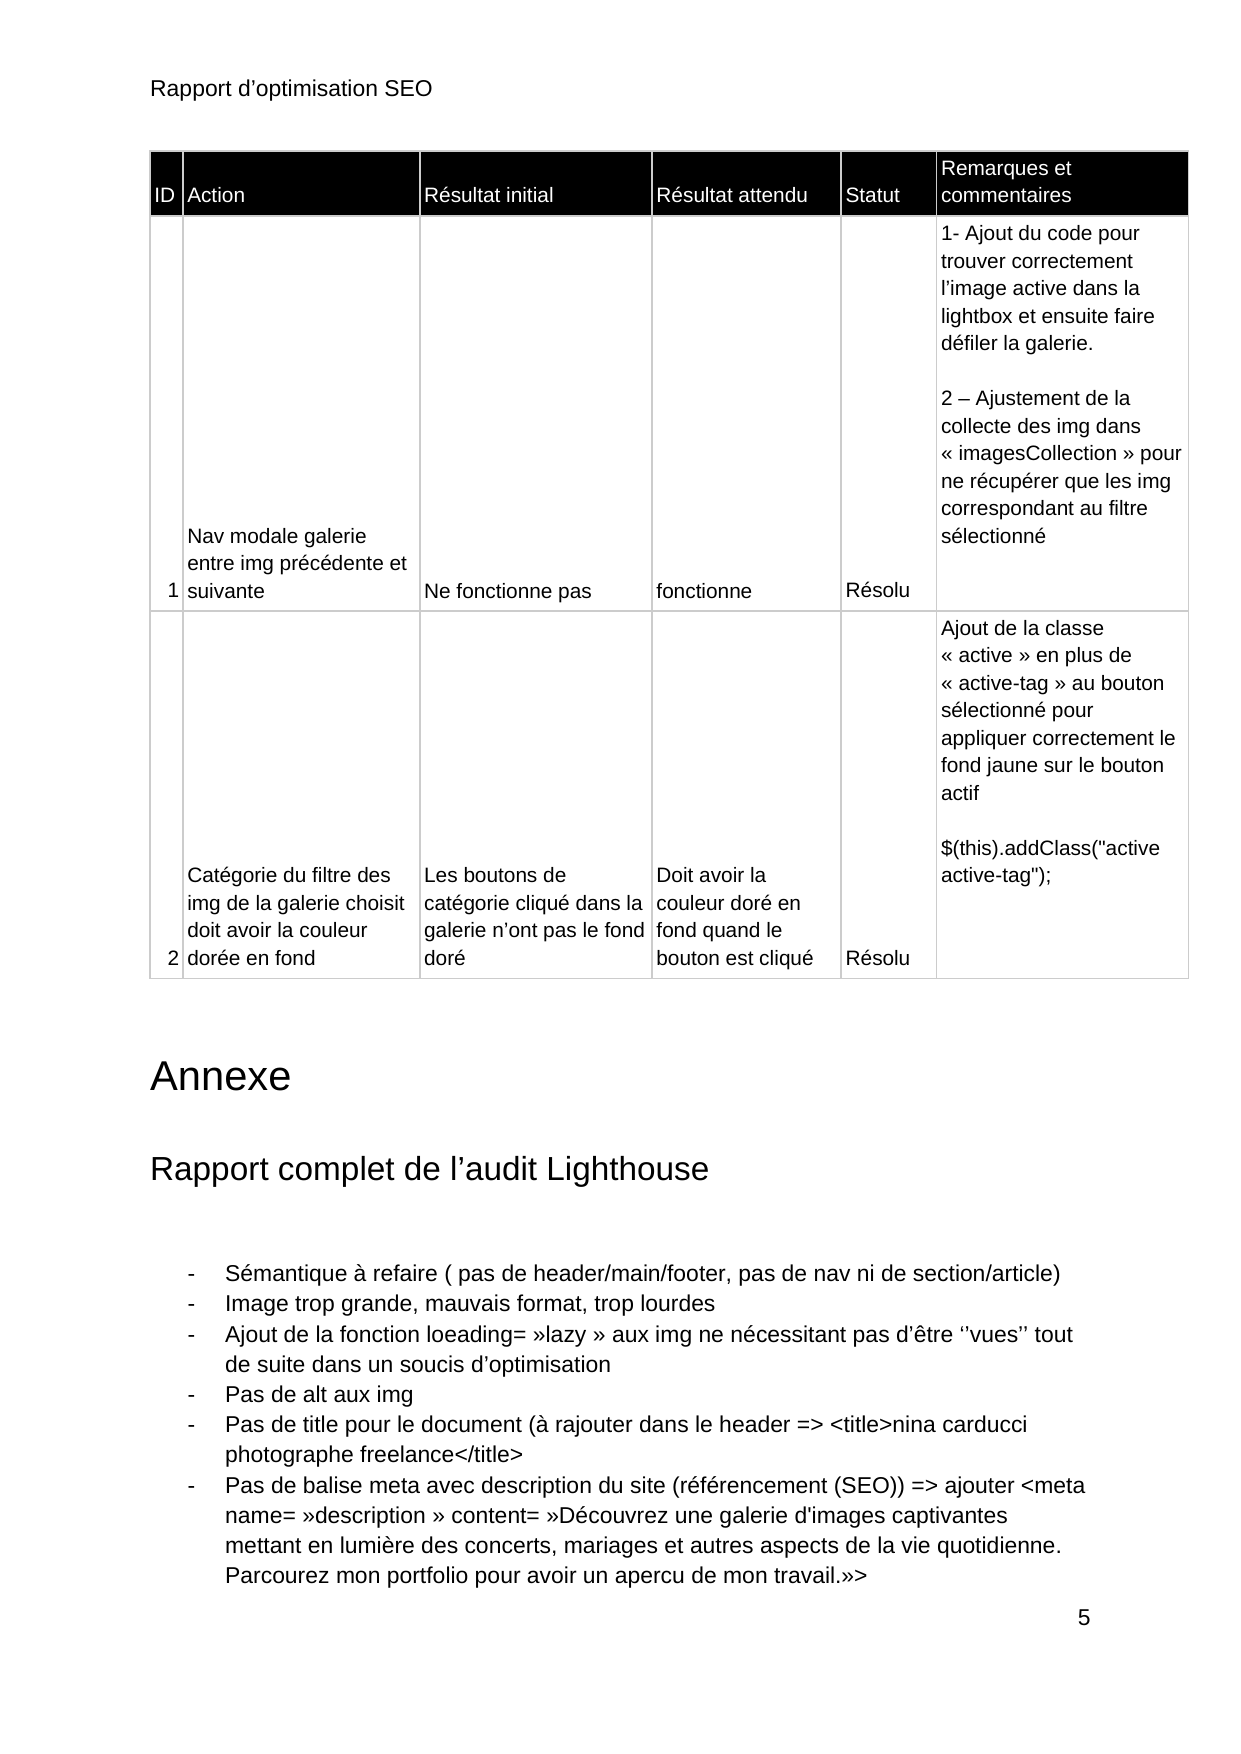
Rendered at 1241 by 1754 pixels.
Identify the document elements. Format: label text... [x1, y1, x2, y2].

list Image trop grande, mauvais format, trop lourdes [187, 1290, 1090, 1317]
list Sémantique à refaire ( pas de header/main/footer, pas de nav ni de section/article) [187, 1260, 1090, 1287]
table_cell 1 [151, 217, 182, 610]
list Pas de alt aux img [187, 1381, 1090, 1407]
subtitle Rapport complet de l’audit Lighthouse [150, 1149, 1090, 1187]
table_header Action [184, 152, 419, 215]
list Pas de balise meta avec description du site (référencement (SEO)) => ajouter <meta name= »description » content= »Découvrez une galerie d'images captivantes mettant en lumière des concerts, mariages et autres aspects de la vie quotidienne. Parcourez mon portfolio pour avoir un apercu de mon travail.»> [187, 1472, 1090, 1589]
table_cell Ne fonctionne pas [421, 217, 651, 610]
list Pas de title pour le document (à rajouter dans le header => <title>nina carducci photographe freelance</title> [187, 1411, 1090, 1468]
table_header Statut [842, 152, 936, 215]
table_header Remarques et commentaires [937, 152, 1188, 215]
list Ajout de la fonction loeading= »lazy » aux img ne nécessitant pas d’être ‘’vues’’ tout de suite dans un soucis d’optimisation [187, 1321, 1090, 1377]
table_cell Ajout de la classe « active » en plus de « active-tag » au bouton sélectionné pour appliquer correctement le fond jaune sur le bouton actif $(this).addClass("active active-tag"); [937, 612, 1188, 977]
table_cell Nav modale galerie entre img précédente et suivante [184, 217, 419, 610]
table_cell Doit avoir la couleur doré en fond quand le bouton est cliqué [653, 612, 840, 977]
table_cell 1- Ajout du code pour trouver correctement l’image active dans la lightbox et ensuite faire défiler la galerie. 2 – Ajustement de la collecte des img dans « imagesCollection » pour ne récupérer que les img correspondant au filtre sélectionné [937, 217, 1188, 610]
table_header ID [151, 152, 182, 215]
table_cell Les boutons de catégorie cliqué dans la galerie n’ont pas le fond doré [421, 612, 651, 977]
subtitle Annexe [150, 1051, 1090, 1099]
table_cell Résolu [842, 612, 936, 977]
table_header Résultat attendu [653, 152, 840, 215]
table_cell Résolu [842, 217, 936, 610]
table_header Résultat initial [421, 152, 651, 215]
table_cell Catégorie du filtre des img de la galerie choisit doit avoir la couleur dorée en fond [184, 612, 419, 977]
table_cell fonctionne [653, 217, 840, 610]
table_cell 2 [151, 612, 182, 977]
